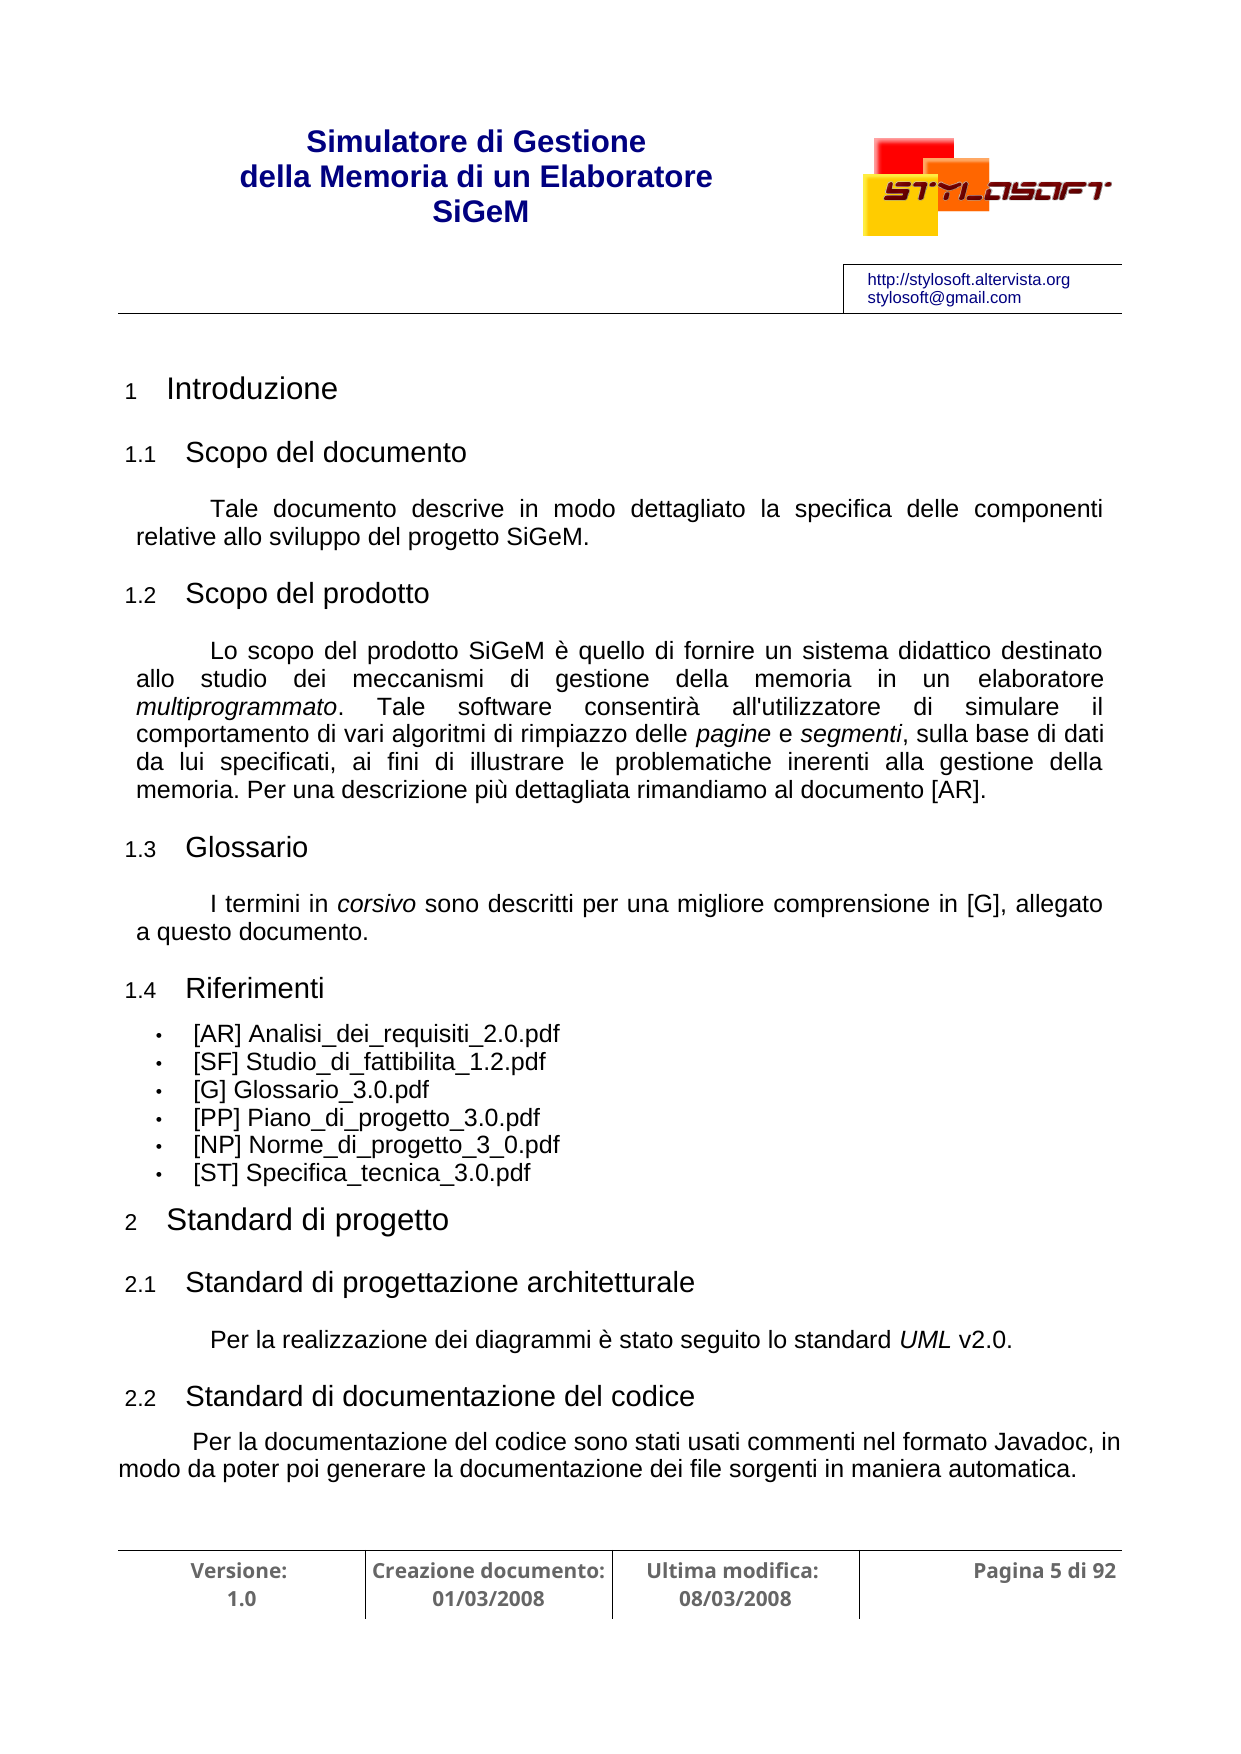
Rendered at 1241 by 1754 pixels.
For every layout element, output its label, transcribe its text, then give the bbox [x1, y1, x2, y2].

subtitle Standard di documentazione del codice [118, 1380, 1122, 1413]
subtitle Scopo del prodotto [118, 577, 1122, 610]
text Lo scopo del prodotto SiGeM è quello di fornire un sistema didattico destinato allo studio dei meccanismi di gestione della memoria in un elaboratore multiprogrammato. Tale software consentirà all'utilizzatore di simulare il comportamento di vari algoritmi di rimpiazzo delle pagine e segmenti, sulla base di dati da lui specificati, ai fini di illustrare le problematiche inerenti alla gestione della memoria. Per una descrizione più dettagliata rimandiamo al documento [AR]. [136, 637, 1104, 804]
text Per la documentazione del codice sono stati usati commenti nel formato Javadoc, in modo da poter poi generare la documentazione dei file sorgenti in maniera automatica. [118, 1427, 1122, 1483]
list [PP] Piano_di_progetto_3.0.pdf [156, 1103, 1122, 1131]
subtitle Introduzione [118, 371, 1122, 406]
picture [848, 123, 1117, 247]
list [ST] Specifica_tecnica_3.0.pdf [156, 1159, 1122, 1187]
text I termini in corsivo sono descritti per una migliore comprensione in [G], allegato a questo documento. [136, 890, 1104, 946]
list [AR] Analisi_dei_requisiti_2.0.pdf [156, 1019, 1122, 1047]
subtitle Standard di progettazione architetturale [118, 1266, 1122, 1299]
subtitle Standard di progetto [118, 1202, 1122, 1237]
subtitle Scopo del documento [118, 436, 1122, 468]
subtitle Riferimenti [118, 972, 1122, 1005]
subtitle Glossario [118, 831, 1122, 863]
text Tale documento descrive in modo dettagliato la specifica delle componenti relative allo sviluppo del progetto SiGeM. [136, 495, 1104, 551]
list [G] Glossario_3.0.pdf [156, 1075, 1122, 1103]
list [NP] Norme_di_progetto_3_0.pdf [156, 1131, 1122, 1159]
list [SF] Studio_di_fattibilita_1.2.pdf [156, 1047, 1122, 1075]
text Per la realizzazione dei diagrammi è stato seguito lo standard UML v2.0. [136, 1326, 1104, 1353]
